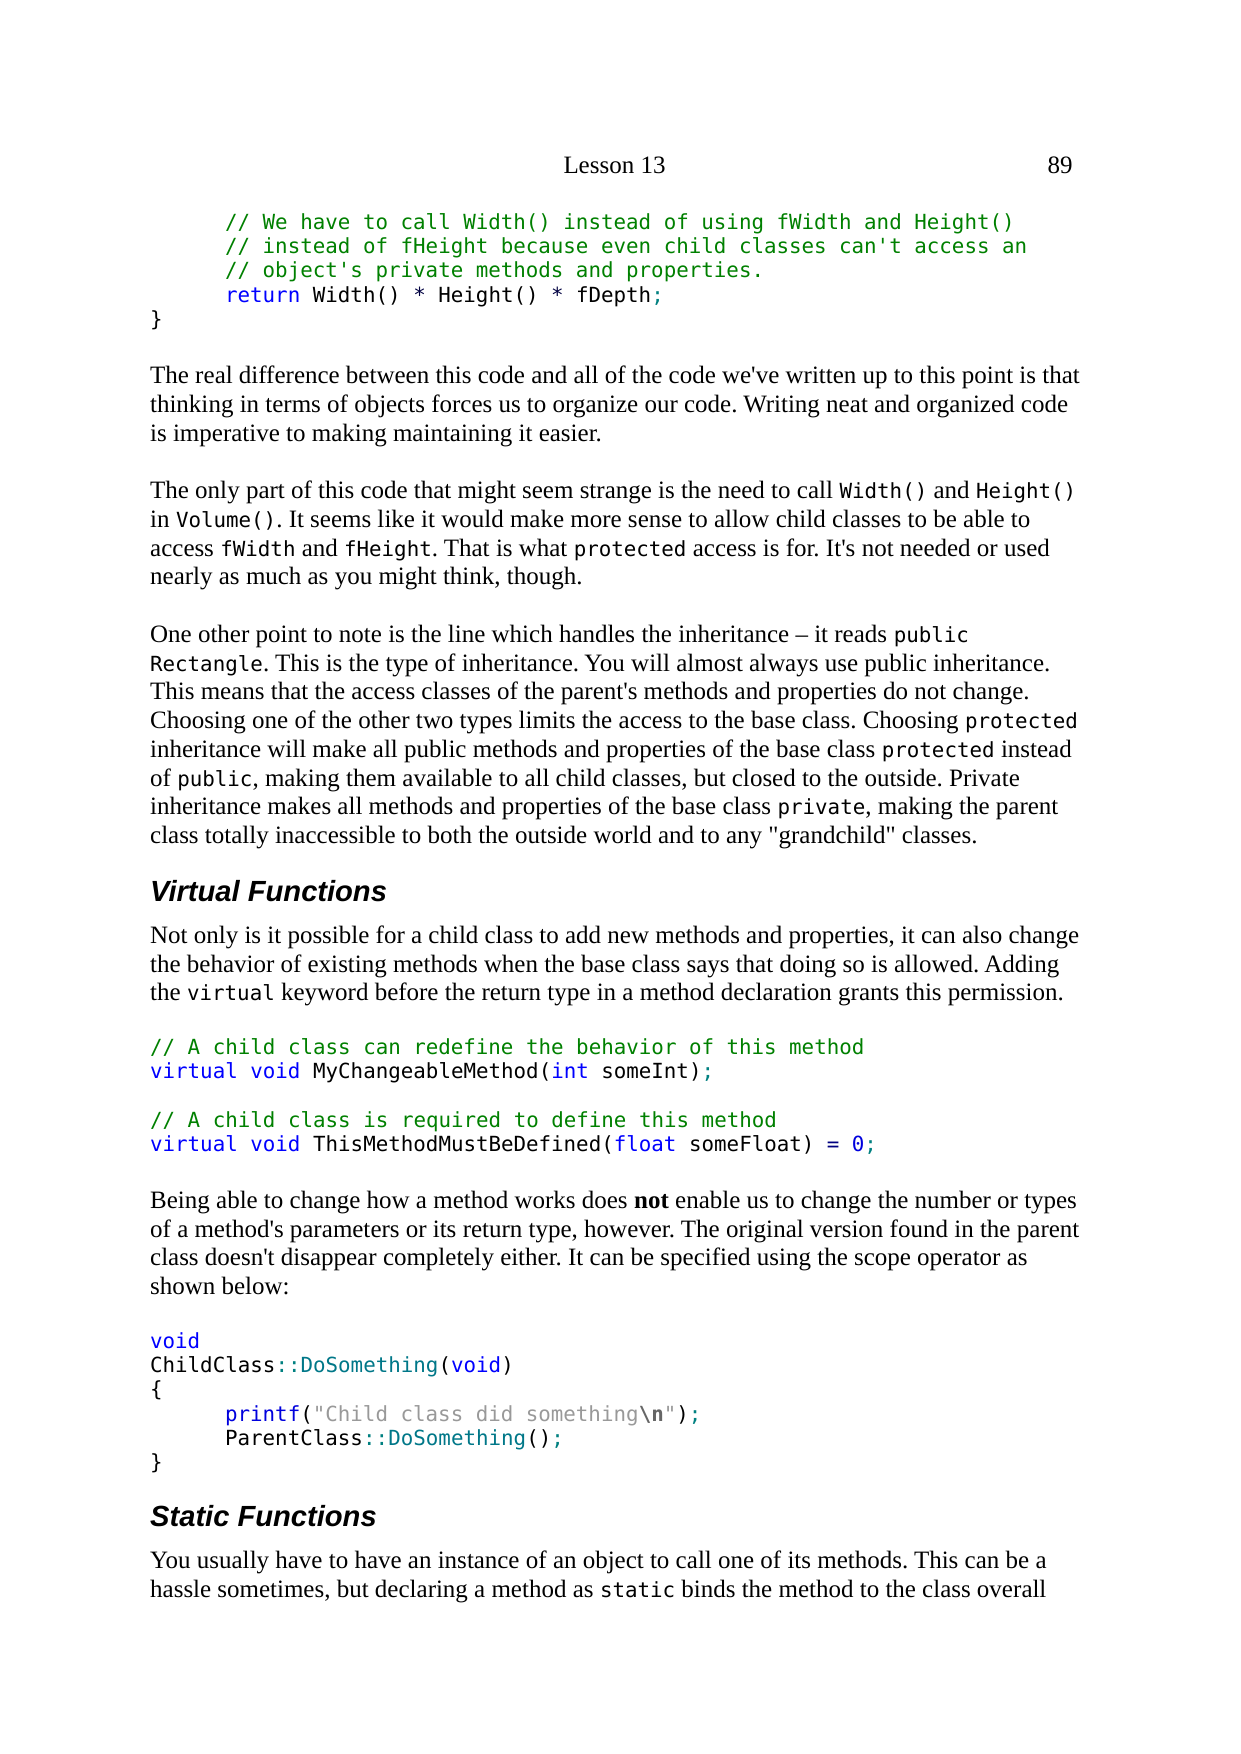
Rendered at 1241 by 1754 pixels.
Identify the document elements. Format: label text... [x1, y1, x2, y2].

text Not only is it possible for a child class to add new methods and properties, it can also change the behavior of existing methods when the base class says that doing so is allowed. Adding the virtual keyword before the return type in a method declaration grants this permission. [150, 920, 1091, 1006]
text } [150, 307, 1091, 331]
text // We have to call Width() instead of using fWidth and Height() [150, 210, 1091, 234]
text return Width() * Height() * fDepth; [150, 283, 1091, 307]
text The real difference between this code and all of the code we've written up to this point is that thinking in terms of objects forces us to organize our code. Writing neat and organized code is imperative to making maintaining it easier. [150, 360, 1091, 446]
text // A child class is required to define this method [150, 1108, 1091, 1132]
text virtual void MyChangeableMethod(int someInt); [150, 1059, 1091, 1083]
text ParentClass::DoSomething(); [150, 1426, 1091, 1450]
text virtual void ThisMethodMustBeDefined(float someFloat) = 0; [150, 1132, 1091, 1156]
text printf("Child class did something\n"); [150, 1402, 1091, 1426]
text The only part of this code that might seem strange is the need to call Width() and Height() in Volume(). It seems like it would make more sense to allow child classes to be able to access fWidth and fHeight. That is what protected access is for. It's not needed or used nearly as much as you might think, though. [150, 475, 1091, 590]
text void [150, 1329, 1091, 1353]
text One other point to note is the line which handles the inheritance – it reads public Rectangle. This is the type of inheritance. You will almost always use public inheritance. This means that the access classes of the parent's methods and properties do not change. Choosing one of the other two types limits the access to the base class. Choosing protected inheritance will make all public methods and properties of the base class protected instead of public, making them available to all child classes, but closed to the outside. Private inheritance makes all methods and properties of the base class private, making the parent class totally inaccessible to both the outside world and to any "grandchild" classes. [150, 619, 1091, 849]
subtitle Static Functions [150, 1499, 1091, 1533]
text ChildClass::DoSomething(void) { [150, 1353, 1091, 1402]
text } [150, 1450, 1091, 1474]
text You usually have to have an instance of an object to call one of its methods. This can be a hassle sometimes, but declaring a method as static binds the method to the class overall [150, 1545, 1091, 1603]
text // instead of fHeight because even child classes can't access an [150, 234, 1091, 258]
text Being able to change how a method works does not enable us to change the number or types of a method's parameters or its return type, however. The original version found in the parent class doesn't disappear completely either. It can be specified using the scope operator as shown below: [150, 1185, 1091, 1300]
text // object's private methods and properties. [150, 258, 1091, 283]
text // A child class can redefine the behavior of this method [150, 1035, 1091, 1059]
subtitle Virtual Functions [150, 874, 1091, 907]
